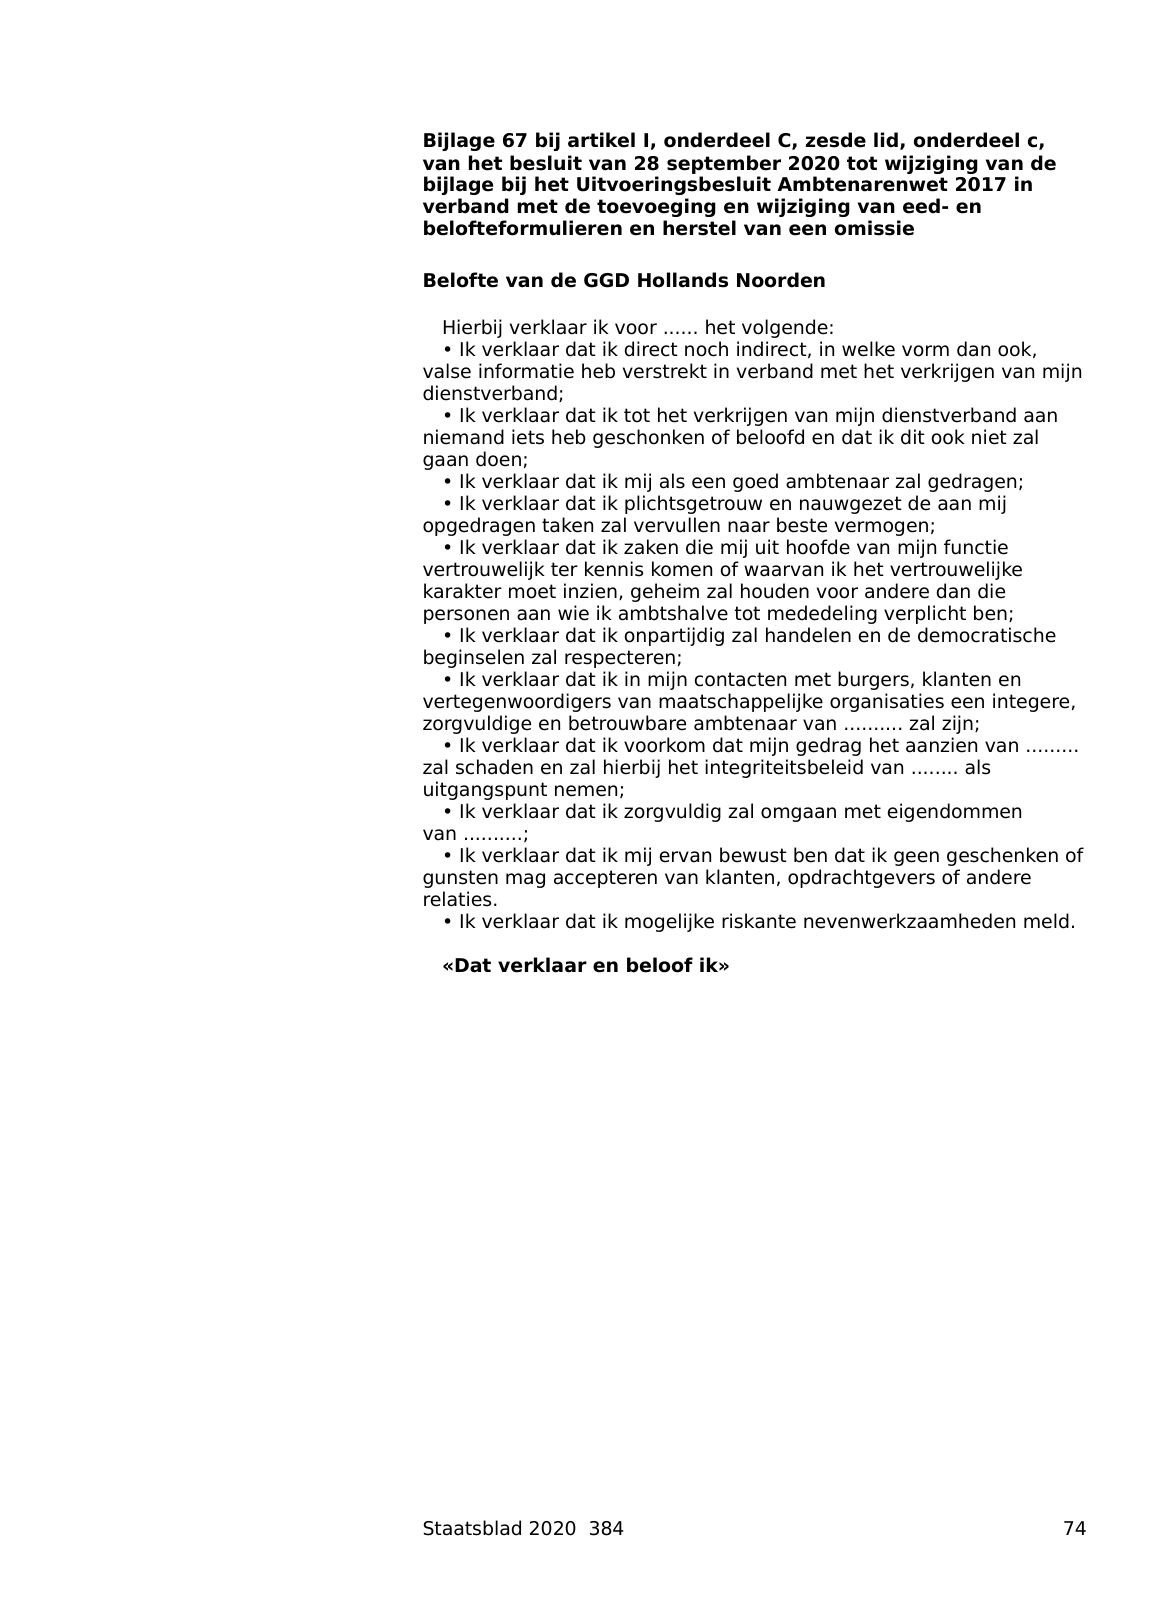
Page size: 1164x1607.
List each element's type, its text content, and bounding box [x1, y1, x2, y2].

text Hierbij verklaar ik voor ...... het volgende: [422, 317, 1087, 339]
text • Ik verklaar dat ik direct noch indirect, in welke vorm dan ook, valse informatie heb verstrekt in verband met het verkrijgen van mijn dienstverband; [422, 339, 1087, 405]
text • Ik verklaar dat ik voorkom dat mijn gedrag het aanzien van ......... zal schaden en zal hierbij het integriteitsbeleid van ........ als uitgangspunt nemen; [422, 735, 1087, 801]
text • Ik verklaar dat ik tot het verkrijgen van mijn dienstverband aan niemand iets heb geschonken of beloofd en dat ik dit ook niet zal gaan doen; [422, 405, 1087, 471]
text • Ik verklaar dat ik zorgvuldig zal omgaan met eigendommen van ..........; [422, 801, 1087, 845]
subtitle Bijlage 67 bij artikel I, onderdeel C, zesde lid, onderdeel c, van het besluit van 28 september 2020 tot wijziging van de bijlage bij het Uitvoeringsbesluit Ambtenarenwet 2017 in verband met de toevoeging en wijziging van eed- en belofteformulieren en herstel van een omissie [422, 130, 1087, 240]
text • Ik verklaar dat ik mogelijke riskante nevenwerkzaamheden meld. [422, 911, 1087, 933]
text • Ik verklaar dat ik plichtsgetrouw en nauwgezet de aan mij opgedragen taken zal vervullen naar beste vermogen; [422, 493, 1087, 537]
text «Dat verklaar en beloof ik» [422, 955, 1087, 977]
subtitle Belofte van de GGD Hollands Noorden [422, 270, 1087, 292]
text • Ik verklaar dat ik mij als een goed ambtenaar zal gedragen; [422, 471, 1087, 493]
text • Ik verklaar dat ik onpartijdig zal handelen en de democratische beginselen zal respecteren; [422, 625, 1087, 669]
text • Ik verklaar dat ik zaken die mij uit hoofde van mijn functie vertrouwelijk ter kennis komen of waarvan ik het vertrouwelijke karakter moet inzien, geheim zal houden voor andere dan die personen aan wie ik ambtshalve tot mededeling verplicht ben; [422, 537, 1087, 625]
text • Ik verklaar dat ik in mijn contacten met burgers, klanten en vertegenwoordigers van maatschappelijke organisaties een integere, zorgvuldige en betrouwbare ambtenaar van .......... zal zijn; [422, 669, 1087, 735]
text • Ik verklaar dat ik mij ervan bewust ben dat ik geen geschenken of gunsten mag accepteren van klanten, opdrachtgevers of andere relaties. [422, 845, 1087, 911]
